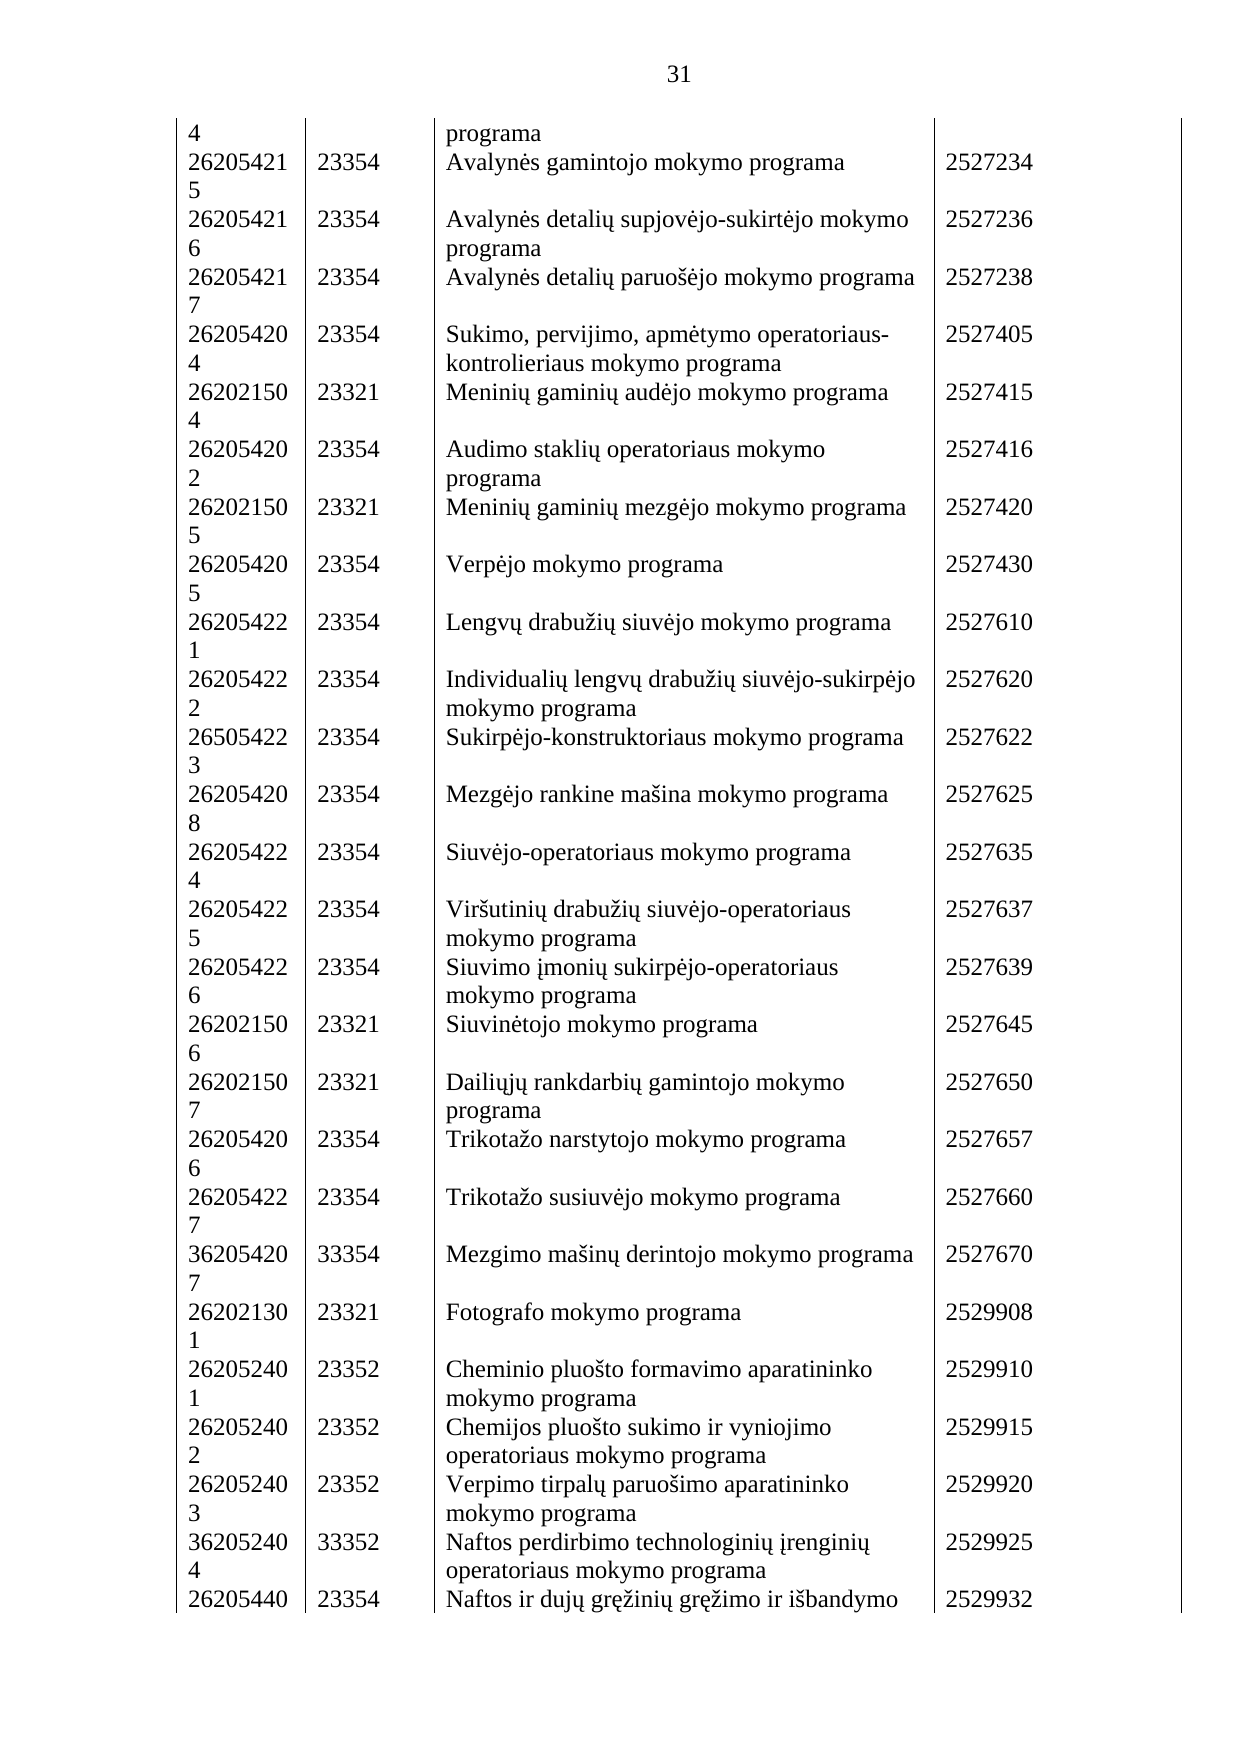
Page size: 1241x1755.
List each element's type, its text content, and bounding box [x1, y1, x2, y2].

table_cell 2527420 [935, 492, 1181, 549]
table_cell Avalynės detalių paruošėjo mokymo programa [435, 262, 934, 319]
table_cell 23321 [306, 1067, 434, 1124]
table_cell [935, 118, 1181, 147]
table_cell 23321 [306, 1009, 434, 1067]
table_cell 262052402 [177, 1412, 305, 1469]
table_cell 2527670 [935, 1239, 1181, 1297]
table_cell Siuvinėtojo mokymo programa [435, 1009, 934, 1067]
table_cell Audimo staklių operatoriaus mokymo programa [435, 434, 934, 492]
table_cell 262052403 [177, 1469, 305, 1527]
table_cell 2527639 [935, 952, 1181, 1009]
table_cell Mezgimo mašinų derintojo mokymo programa [435, 1239, 934, 1297]
table_cell Avalynės gamintojo mokymo programa [435, 147, 934, 204]
table_cell 2529925 [935, 1527, 1181, 1584]
table_cell Meninių gaminių audėjo mokymo programa [435, 377, 934, 434]
table_cell Cheminio pluošto formavimo aparatininko mokymo programa [435, 1354, 934, 1412]
table_cell 23321 [306, 377, 434, 434]
table_cell 2527657 [935, 1124, 1181, 1182]
table_cell 2529932 [935, 1584, 1181, 1613]
table_cell 2527238 [935, 262, 1181, 319]
table_cell 23354 [306, 837, 434, 894]
table_cell 262054217 [177, 262, 305, 319]
table_cell 262054206 [177, 1124, 305, 1182]
table_cell Verpimo tirpalų paruošimo aparatininko mokymo programa [435, 1469, 934, 1527]
table_cell 2529908 [935, 1297, 1181, 1354]
table_cell 2527625 [935, 779, 1181, 837]
table_cell Sukirpėjo-konstruktoriaus mokymo programa [435, 722, 934, 779]
table_cell 23354 [306, 1182, 434, 1239]
table_cell Trikotažo narstytojo mokymo programa [435, 1124, 934, 1182]
table_cell 2529920 [935, 1469, 1181, 1527]
table_cell 23352 [306, 1469, 434, 1527]
table_cell 2529915 [935, 1412, 1181, 1469]
table_cell 2527405 [935, 319, 1181, 377]
table_cell Viršutinių drabužių siuvėjo-operatoriaus mokymo programa [435, 894, 934, 952]
table_cell 2527234 [935, 147, 1181, 204]
table_cell 2527650 [935, 1067, 1181, 1124]
table_cell Naftos ir dujų gręžinių gręžimo ir išbandymo [435, 1584, 934, 1613]
table_cell Naftos perdirbimo technologinių įrenginių operatoriaus mokymo programa [435, 1527, 934, 1584]
table_cell 23354 [306, 952, 434, 1009]
table_cell 262054202 [177, 434, 305, 492]
table_cell 262021504 [177, 377, 305, 434]
table_cell 2527637 [935, 894, 1181, 952]
table_cell 23354 [306, 434, 434, 492]
table_cell 2527620 [935, 664, 1181, 722]
table_cell 33354 [306, 1239, 434, 1297]
table_cell 362054207 [177, 1239, 305, 1297]
table_cell 265054223 [177, 722, 305, 779]
table_cell 2527415 [935, 377, 1181, 434]
table_cell 23352 [306, 1354, 434, 1412]
table_cell programa [435, 118, 934, 147]
table_cell Avalynės detalių supjovėjo-sukirtėjo mokymo programa [435, 204, 934, 262]
table_cell 2529910 [935, 1354, 1181, 1412]
table_cell Individualių lengvų drabužių siuvėjo-sukirpėjo mokymo programa [435, 664, 934, 722]
table_cell Siuvėjo-operatoriaus mokymo programa [435, 837, 934, 894]
table_cell 262054225 [177, 894, 305, 952]
table_cell 262021507 [177, 1067, 305, 1124]
table_cell 262054215 [177, 147, 305, 204]
table_cell 262054227 [177, 1182, 305, 1239]
table_cell 23321 [306, 1297, 434, 1354]
table_cell 362052404 [177, 1527, 305, 1584]
table_cell Sukimo, pervijimo, apmėtymo operatoriaus-kontrolieriaus mokymo programa [435, 319, 934, 377]
table_cell 23354 [306, 1124, 434, 1182]
table_cell [306, 118, 434, 147]
table_cell 23354 [306, 204, 434, 262]
table_cell 33352 [306, 1527, 434, 1584]
table_cell 262054204 [177, 319, 305, 377]
table_cell 23354 [306, 1584, 434, 1613]
table_cell 23354 [306, 607, 434, 664]
table_cell 262054226 [177, 952, 305, 1009]
table_cell 23354 [306, 894, 434, 952]
table_cell Meninių gaminių mezgėjo mokymo programa [435, 492, 934, 549]
table_cell 2527610 [935, 607, 1181, 664]
table_cell 262054208 [177, 779, 305, 837]
table_cell Chemijos pluošto sukimo ir vyniojimo operatoriaus mokymo programa [435, 1412, 934, 1469]
table_cell 23354 [306, 779, 434, 837]
table_cell 2527635 [935, 837, 1181, 894]
table_cell 23354 [306, 664, 434, 722]
table_cell 2527236 [935, 204, 1181, 262]
table_cell 262054216 [177, 204, 305, 262]
table_cell 26205440 [177, 1584, 305, 1613]
table_cell 2527645 [935, 1009, 1181, 1067]
table_cell 2527660 [935, 1182, 1181, 1239]
table_cell 23352 [306, 1412, 434, 1469]
table_cell Lengvų drabužių siuvėjo mokymo programa [435, 607, 934, 664]
table_cell Trikotažo susiuvėjo mokymo programa [435, 1182, 934, 1239]
table_cell 23354 [306, 147, 434, 204]
table_cell Dailiųjų rankdarbių gamintojo mokymo programa [435, 1067, 934, 1124]
table_cell 2527430 [935, 549, 1181, 607]
table_cell 23354 [306, 262, 434, 319]
table_cell 2527416 [935, 434, 1181, 492]
table_cell 23321 [306, 492, 434, 549]
table_cell 262021301 [177, 1297, 305, 1354]
table_cell 262054222 [177, 664, 305, 722]
table_cell 2527622 [935, 722, 1181, 779]
table_cell 262054205 [177, 549, 305, 607]
table_cell Verpėjo mokymo programa [435, 549, 934, 607]
table_cell 262021506 [177, 1009, 305, 1067]
table_cell Siuvimo įmonių sukirpėjo-operatoriaus mokymo programa [435, 952, 934, 1009]
table_cell 262052401 [177, 1354, 305, 1412]
table_cell 23354 [306, 722, 434, 779]
table_cell Fotografo mokymo programa [435, 1297, 934, 1354]
table_cell 23354 [306, 319, 434, 377]
table_cell 23354 [306, 549, 434, 607]
table_cell 262054221 [177, 607, 305, 664]
table_cell Mezgėjo rankine mašina mokymo programa [435, 779, 934, 837]
table_cell 262021505 [177, 492, 305, 549]
table_cell 4 [177, 118, 305, 147]
table_cell 262054224 [177, 837, 305, 894]
